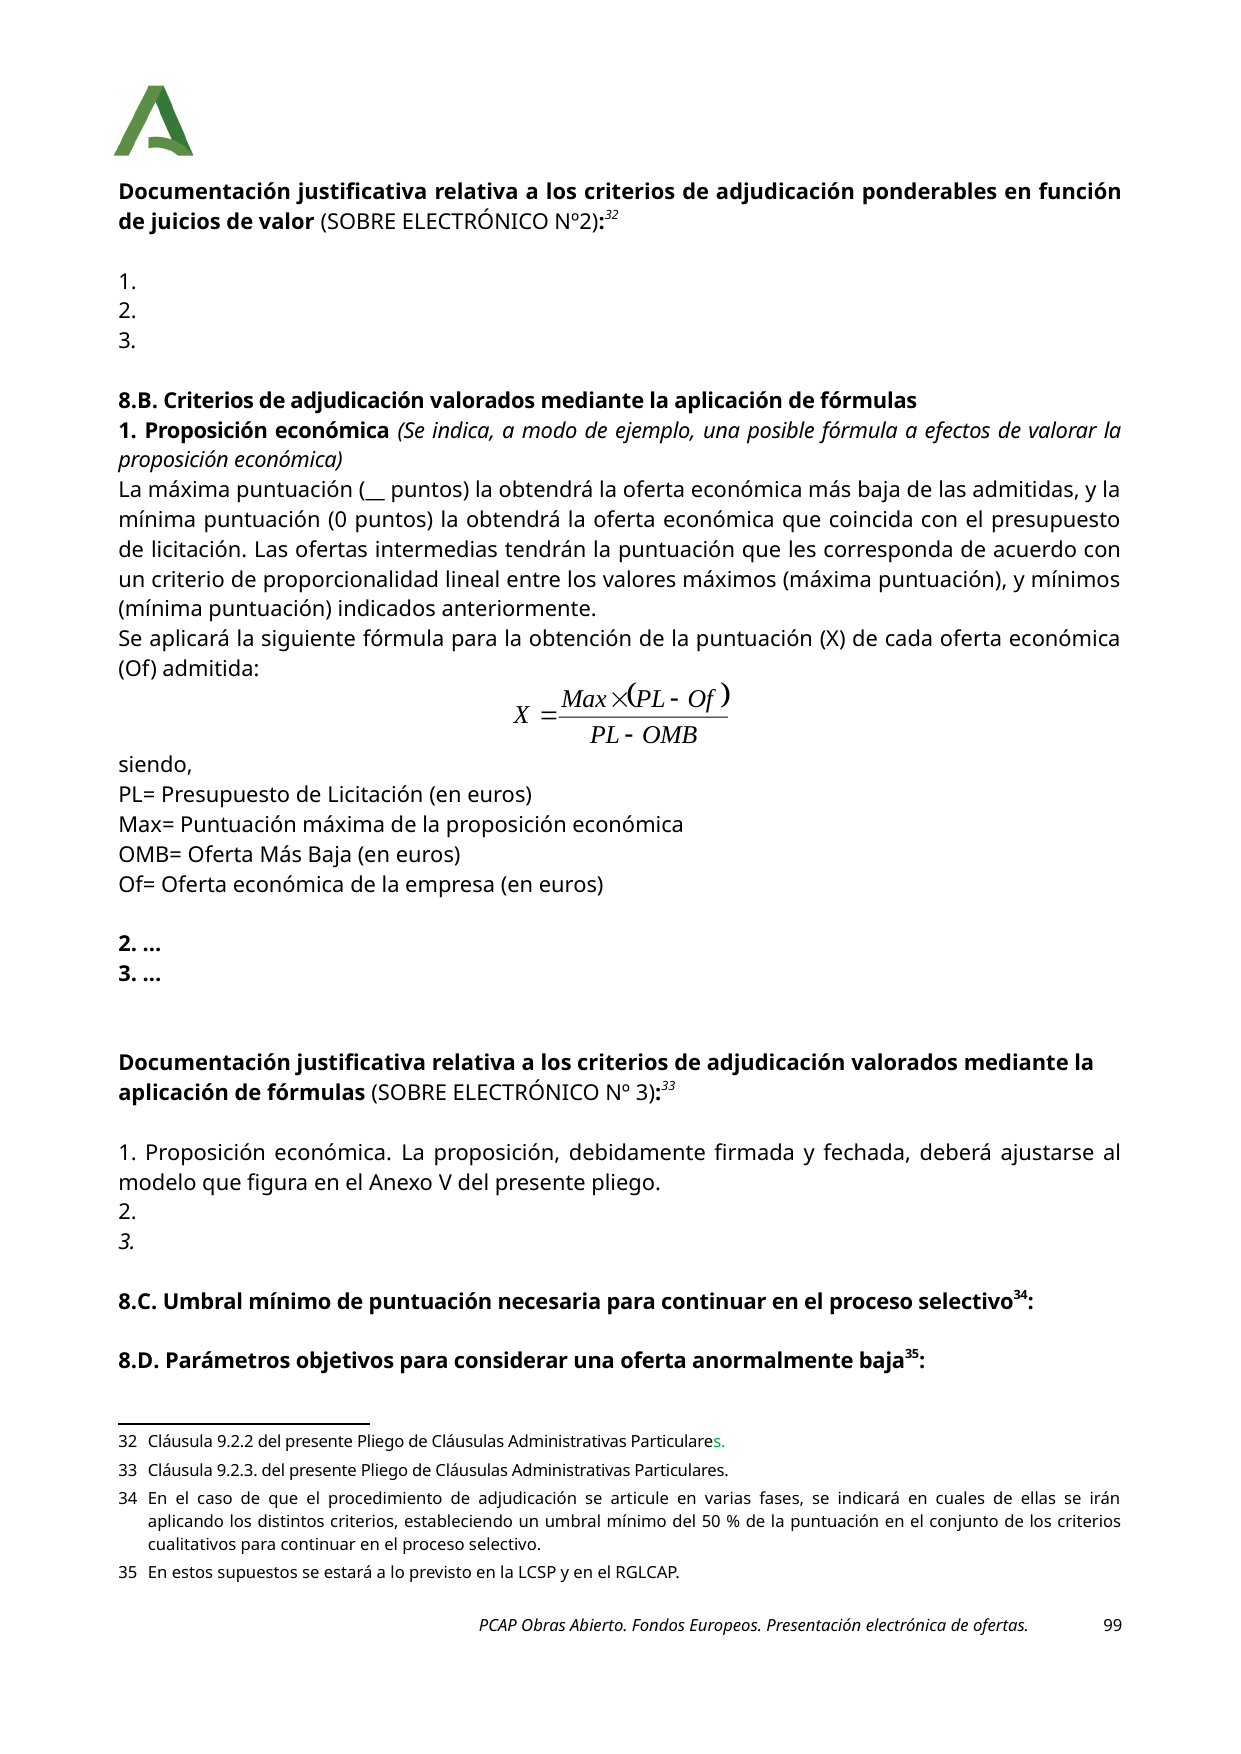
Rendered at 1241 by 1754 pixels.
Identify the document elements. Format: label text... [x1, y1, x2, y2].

text Cláusula 9.2.2 del presente Pliego de Cláusulas Administrativas Particulares. [118, 1429, 1122, 1452]
text siendo, [118, 749, 1122, 779]
picture [109, 81, 198, 160]
text Max= Puntuación máxima de la proposición económica [118, 809, 1122, 839]
text 2. ... [118, 928, 1122, 958]
text Cláusula 9.2.3. del presente Pliego de Cláusulas Administrativas Particulares. [118, 1458, 1122, 1481]
text 8.C. Umbral mínimo de puntuación necesaria para continuar en el proceso selectivo: [118, 1286, 1122, 1316]
text Of= Oferta económica de la empresa (en euros) [118, 869, 1122, 898]
text La máxima puntuación (__ puntos) la obtendrá la oferta económica más baja de las admitidas, y la mínima puntuación (0 puntos) la obtendrá la oferta económica que coincida con el presupuesto de licitación. Las ofertas intermedias tendrán la puntuación que les corresponda de acuerdo con un criterio de proporcionalidad lineal entre los valores máximos (máxima puntuación), y mínimos (mínima puntuación) indicados anteriormente. [118, 474, 1122, 623]
text 2. [118, 296, 1122, 325]
text 3. ... [118, 958, 1122, 988]
text 1. Proposición económica (Se indica, a modo de ejemplo, una posible fórmula a efectos de valorar la proposición económica) [118, 415, 1122, 474]
text OMB= Oferta Más Baja (en euros) [118, 839, 1122, 869]
text Se aplicará la siguiente fórmula para la obtención de la puntuación (X) de cada oferta económica (Of) admitida: [118, 623, 1122, 683]
text PL= Presupuesto de Licitación (en euros) [118, 779, 1122, 809]
text Documentación justificativa relativa a los criterios de adjudicación valorados mediante la aplicación de fórmulas (SOBRE ELECTRÓNICO Nº 3): [118, 1047, 1122, 1107]
text 2. [118, 1196, 1122, 1226]
text 1. Proposición económica. La proposición, debidamente firmada y fechada, deberá ajustarse al modelo que figura en el Anexo V del presente pliego. [118, 1137, 1122, 1196]
text En estos supuestos se estará a lo previsto en la LCSP y en el RGLCAP. [118, 1561, 1122, 1584]
text 8.B. Criterios de adjudicación valorados mediante la aplicación de fórmulas [118, 385, 1122, 415]
text 3. [118, 1226, 1122, 1256]
text 1. [118, 266, 1122, 296]
text 8.D. Parámetros objetivos para considerar una oferta anormalmente baja: [118, 1345, 1122, 1375]
text En el caso de que el procedimiento de adjudicación se articule en varias fases, se indicará en cuales de ellas se irán aplicando los distintos criterios, estableciendo un umbral mínimo del 50 % de la puntuación en el conjunto de los criterios cualitativos para continuar en el proceso selectivo. [118, 1487, 1122, 1555]
text Documentación justificativa relativa a los criterios de adjudicación ponderables en función de juicios de valor (SOBRE ELECTRÓNICO Nº2): [118, 176, 1122, 236]
text 3. [118, 325, 1122, 355]
